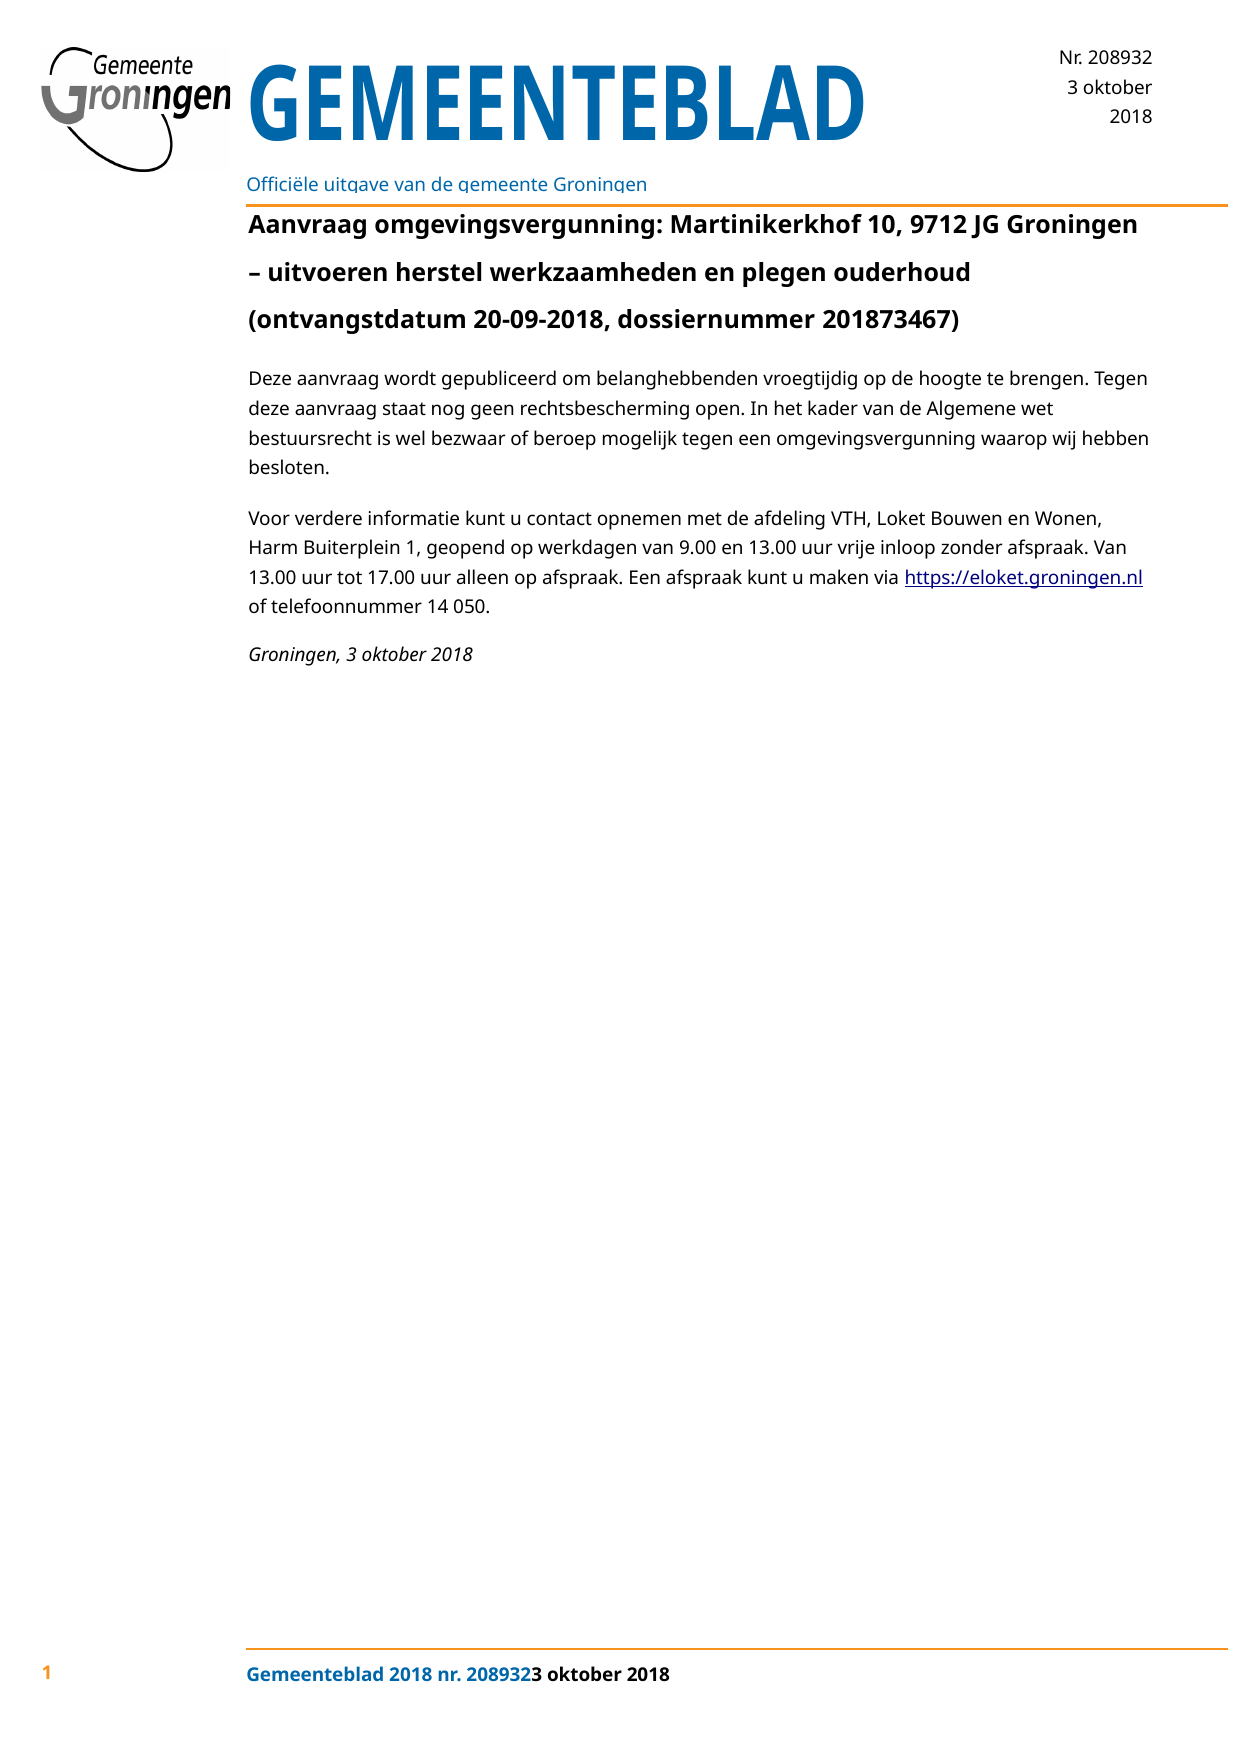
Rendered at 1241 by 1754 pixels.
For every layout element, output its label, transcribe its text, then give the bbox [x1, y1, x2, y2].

text Aanvraag omgevingsvergunning: Martinikerkhof 10, 9712 JG Groningen – uitvoeren herstel werkzaamheden en plegen ouderhoud (ontvangstdatum 20-09-2018, dossiernummer 201873467) [248, 207, 1152, 336]
text Voor verdere informatie kunt u contact opnemen met de afdeling VTH, Loket Bouwen en Wonen, Harm Buiterplein 1, geopend op werkdagen van 9.00 en 13.00 uur vrije inloop zonder afspraak. Van 13.00 uur tot 17.00 uur alleen op afspraak. Een afspraak kunt u maken via https://eloket.groningen.nl of telefoonnummer 14 050. [248, 505, 1152, 619]
text Deze aanvraag wordt gepubliceerd om belanghebbenden vroegtijdig op de hoogte te brengen. Tegen deze aanvraag staat nog geen rechtsbescherming open. In het kader van de Algemene wet bestuursrecht is wel bezwaar of beroep mogelijk tegen een omgevingsvergunning waarop wij hebben besloten. [248, 366, 1152, 480]
text Groningen, 3 oktober 2018 [248, 641, 1152, 667]
picture [41, 47, 231, 172]
